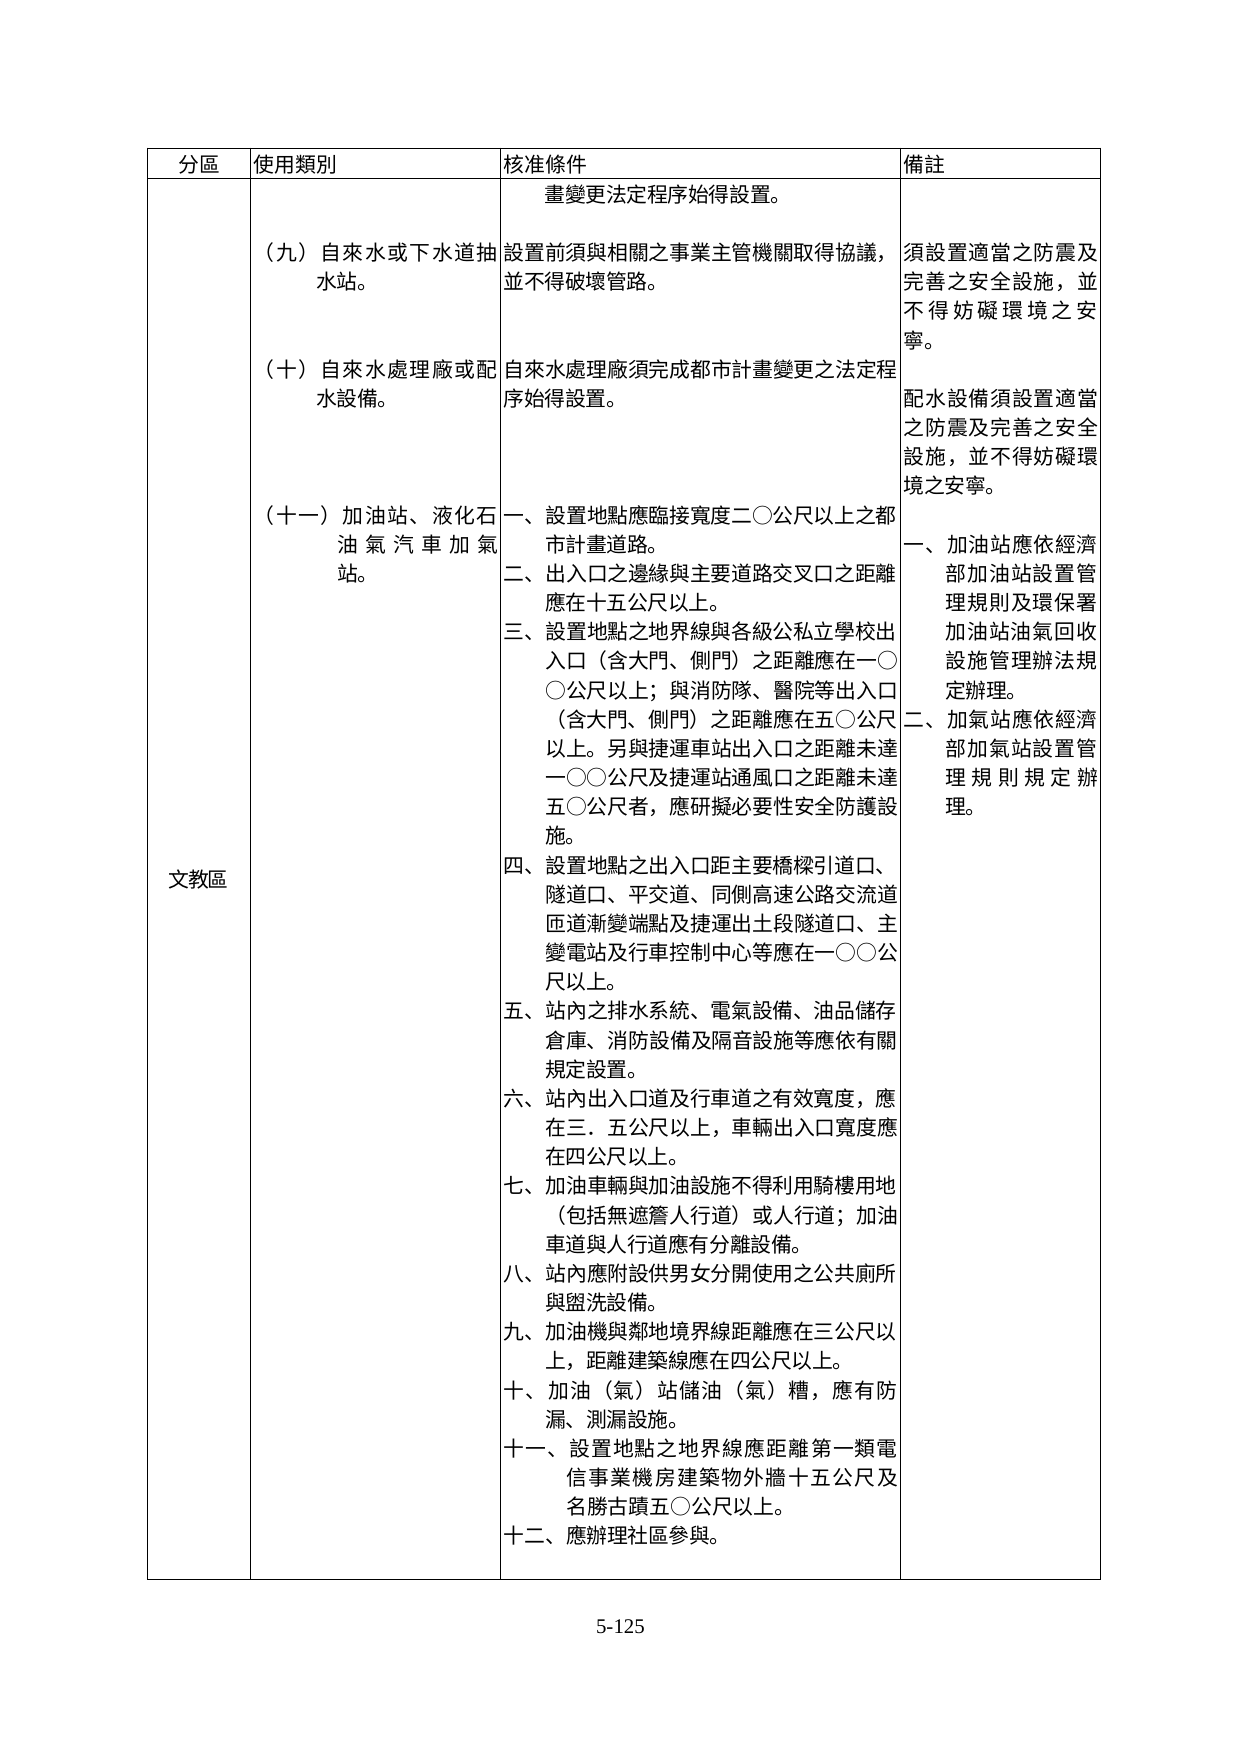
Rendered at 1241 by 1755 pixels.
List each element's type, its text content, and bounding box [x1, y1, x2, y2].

table_header 使用類別 [251, 149, 500, 178]
table_header 分區 [148, 149, 250, 178]
table_header 核准條件 [501, 149, 900, 178]
table_cell 須設置適當之防震及完善之安全設施，並不得妨礙環境之安寧。 配水設備須設置適當之防震及完善之安全設施，並不得妨礙環境之安寧。 一、加油站應依經濟部加油站設置管理規則及環保署加油站油氣回收設施管理辦法規定辦理。 二、加氣站應依經濟部加氣站設置管理規則規定辦理。 [901, 179, 1100, 1579]
table_cell 畫變更法定程序始得設置。 設置前須與相關之事業主管機關取得協議，並不得破壞管路。 自來水處理廠須完成都市計畫變更之法定程序始得設置。 一、設置地點應臨接寬度二○公尺以上之都市計畫道路。 二、出入口之邊緣與主要道路交叉口之距離應在十五公尺以上。 三、設置地點之地界線與各級公私立學校出入口（含大門、側門）之距離應在一○○公尺以上；與消防隊、醫院等出入口（含大門、側門）之距離應在五○公尺以上。另與捷運車站出入口之距離未達一○○公尺及捷運站通風口之距離未達五○公尺者，應研擬必要性安全防護設施。 四、設置地點之出入口距主要橋樑引道口、隧道口、平交道、同側高速公路交流道匝道漸變端點及捷運出土段隧道口、主變電站及行車控制中心等應在一○○公尺以上。 五、站內之排水系統、電氣設備、油品儲存倉庫、消防設備及隔音設施等應依有關規定設置。 六、站內出入口道及行車道之有效寬度，應在三．五公尺以上，車輛出入口寬度應在四公尺以上。 七、加油車輛與加油設施不得利用騎樓用地（包括無遮簷人行道）或人行道；加油車道與人行道應有分離設備。 八、站內應附設供男女分開使用之公共廁所與盥洗設備。 九、加油機與鄰地境界線距離應在三公尺以上，距離建築線應在四公尺以上。 十、加油（氣）站儲油（氣）糟，應有防漏、測漏設施。 十一、設置地點之地界線應距離第一類電信事業機房建築物外牆十五公尺及名勝古蹟五○公尺以上。 十二、應辦理社區參與。 [501, 179, 900, 1579]
table_cell （九）自來水或下水道抽水站。 （十）自來水處理廠或配水設備。 （十一）加油站、液化石油氣汽車加氣站。 [251, 179, 500, 1579]
table_cell 文教區 [148, 179, 250, 1579]
table_header 備註 [901, 149, 1100, 178]
